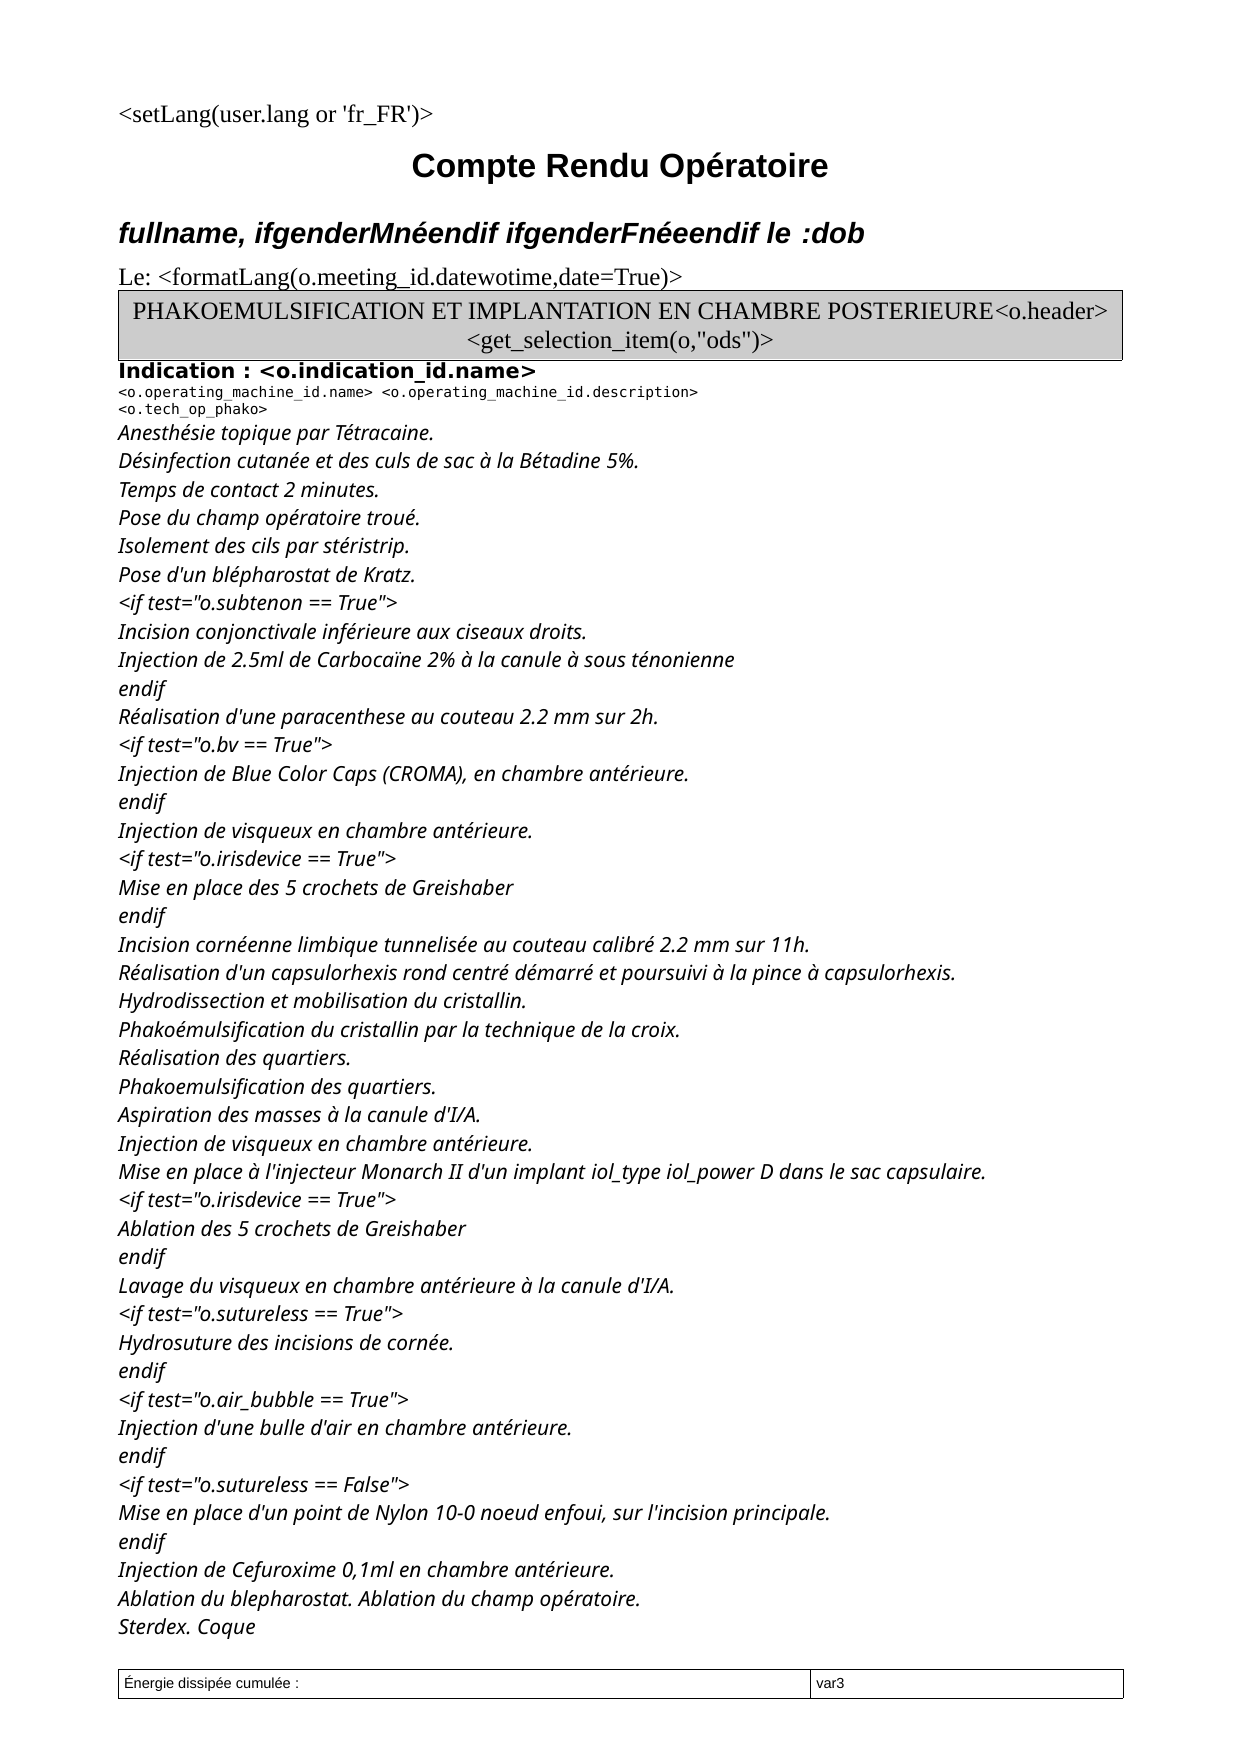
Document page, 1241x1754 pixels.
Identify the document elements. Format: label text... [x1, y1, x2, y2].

text Mise en place d'un point de Nylon 10-0 noeud enfoui, sur l'incision principale. [118, 1498, 1122, 1527]
table_header Énergie dissipée cumulée : [119, 1670, 810, 1698]
text <if test="o.sutureless == True"> [118, 1299, 1122, 1328]
text <o.tech_op_phako> [118, 401, 1122, 418]
text Injection de 2.5ml de Carbocaïne 2% à la canule à sous ténonienne [118, 645, 1122, 674]
text endif [118, 674, 1122, 702]
table_header var3 [811, 1670, 1123, 1698]
text Injection de visqueux en chambre antérieure. [118, 1129, 1122, 1157]
text <if test="o.irisdevice == True"> [118, 1186, 1122, 1214]
text endif [118, 787, 1122, 816]
text Réalisation d'un capsulorhexis rond centré démarré et poursuivi à la pince à capsulorhexis. [118, 958, 1122, 987]
text Phakoemulsification des quartiers. [118, 1072, 1122, 1100]
text Le: <formatLang(o.meeting_id.datewotime,date=True)> [118, 262, 1122, 290]
text Réalisation des quartiers. [118, 1043, 1122, 1072]
text Indication : <o.indication_id.name> [118, 361, 1122, 384]
subtitle fullname, ifgenderMnéendif ifgenderFnéeendif le :dob [118, 216, 1122, 249]
text <if test="o.bv == True"> [118, 731, 1122, 759]
text Désinfection cutanée et des culs de sac à la Bétadine 5%. [118, 446, 1122, 475]
text Réalisation d'une paracenthese au couteau 2.2 mm sur 2h. [118, 702, 1122, 731]
text Incision cornéenne limbique tunnelisée au couteau calibré 2.2 mm sur 11h. [118, 930, 1122, 958]
text endif [118, 1242, 1122, 1271]
text Mise en place à l'injecteur Monarch II d'un implant iol_type iol_power D dans le sac capsulaire. [118, 1157, 1122, 1186]
text <if test="o.sutureless == False"> [118, 1470, 1122, 1498]
text endif [118, 1442, 1122, 1470]
text Aspiration des masses à la canule d'I/A. [118, 1100, 1122, 1129]
text endif [118, 1356, 1122, 1385]
text Hydrodissection et mobilisation du cristallin. [118, 987, 1122, 1015]
text Injection d'une bulle d'air en chambre antérieure. [118, 1413, 1122, 1442]
text Temps de contact 2 minutes. [118, 475, 1122, 503]
table_header PHAKOEMULSIFICATION ET IMPLANTATION EN CHAMBRE POSTERIEURE<o.header> <get_selection_item(o,"ods")> [119, 291, 1122, 359]
text Pose d'un blépharostat de Kratz. [118, 560, 1122, 588]
text <o.operating_machine_id.name> <o.operating_machine_id.description> [118, 384, 1122, 401]
text Sterdex. Coque [118, 1612, 1122, 1641]
text Injection de Blue Color Caps (CROMA), en chambre antérieure. [118, 759, 1122, 787]
text <setLang(user.lang or 'fr_FR')> [118, 99, 1122, 128]
text endif [118, 901, 1122, 930]
text Mise en place des 5 crochets de Greishaber [118, 873, 1122, 901]
text Pose du champ opératoire troué. [118, 503, 1122, 532]
text Ablation des 5 crochets de Greishaber [118, 1214, 1122, 1242]
text Isolement des cils par stéristrip. [118, 532, 1122, 560]
text Incision conjonctivale inférieure aux ciseaux droits. [118, 617, 1122, 645]
text <if test="o.air_bubble == True"> [118, 1385, 1122, 1413]
subtitle Compte Rendu Opératoire [118, 146, 1122, 185]
text Hydrosuture des incisions de cornée. [118, 1328, 1122, 1356]
text Anesthésie topique par Tétracaine. [118, 418, 1122, 446]
text Injection de Cefuroxime 0,1ml en chambre antérieure. [118, 1555, 1122, 1584]
text <if test="o.subtenon == True"> [118, 588, 1122, 617]
text endif [118, 1527, 1122, 1555]
text <if test="o.irisdevice == True"> [118, 844, 1122, 873]
text Injection de visqueux en chambre antérieure. [118, 816, 1122, 844]
text Lavage du visqueux en chambre antérieure à la canule d'I/A. [118, 1271, 1122, 1299]
text Ablation du blepharostat. Ablation du champ opératoire. [118, 1584, 1122, 1612]
text Phakoémulsification du cristallin par la technique de la croix. [118, 1015, 1122, 1043]
